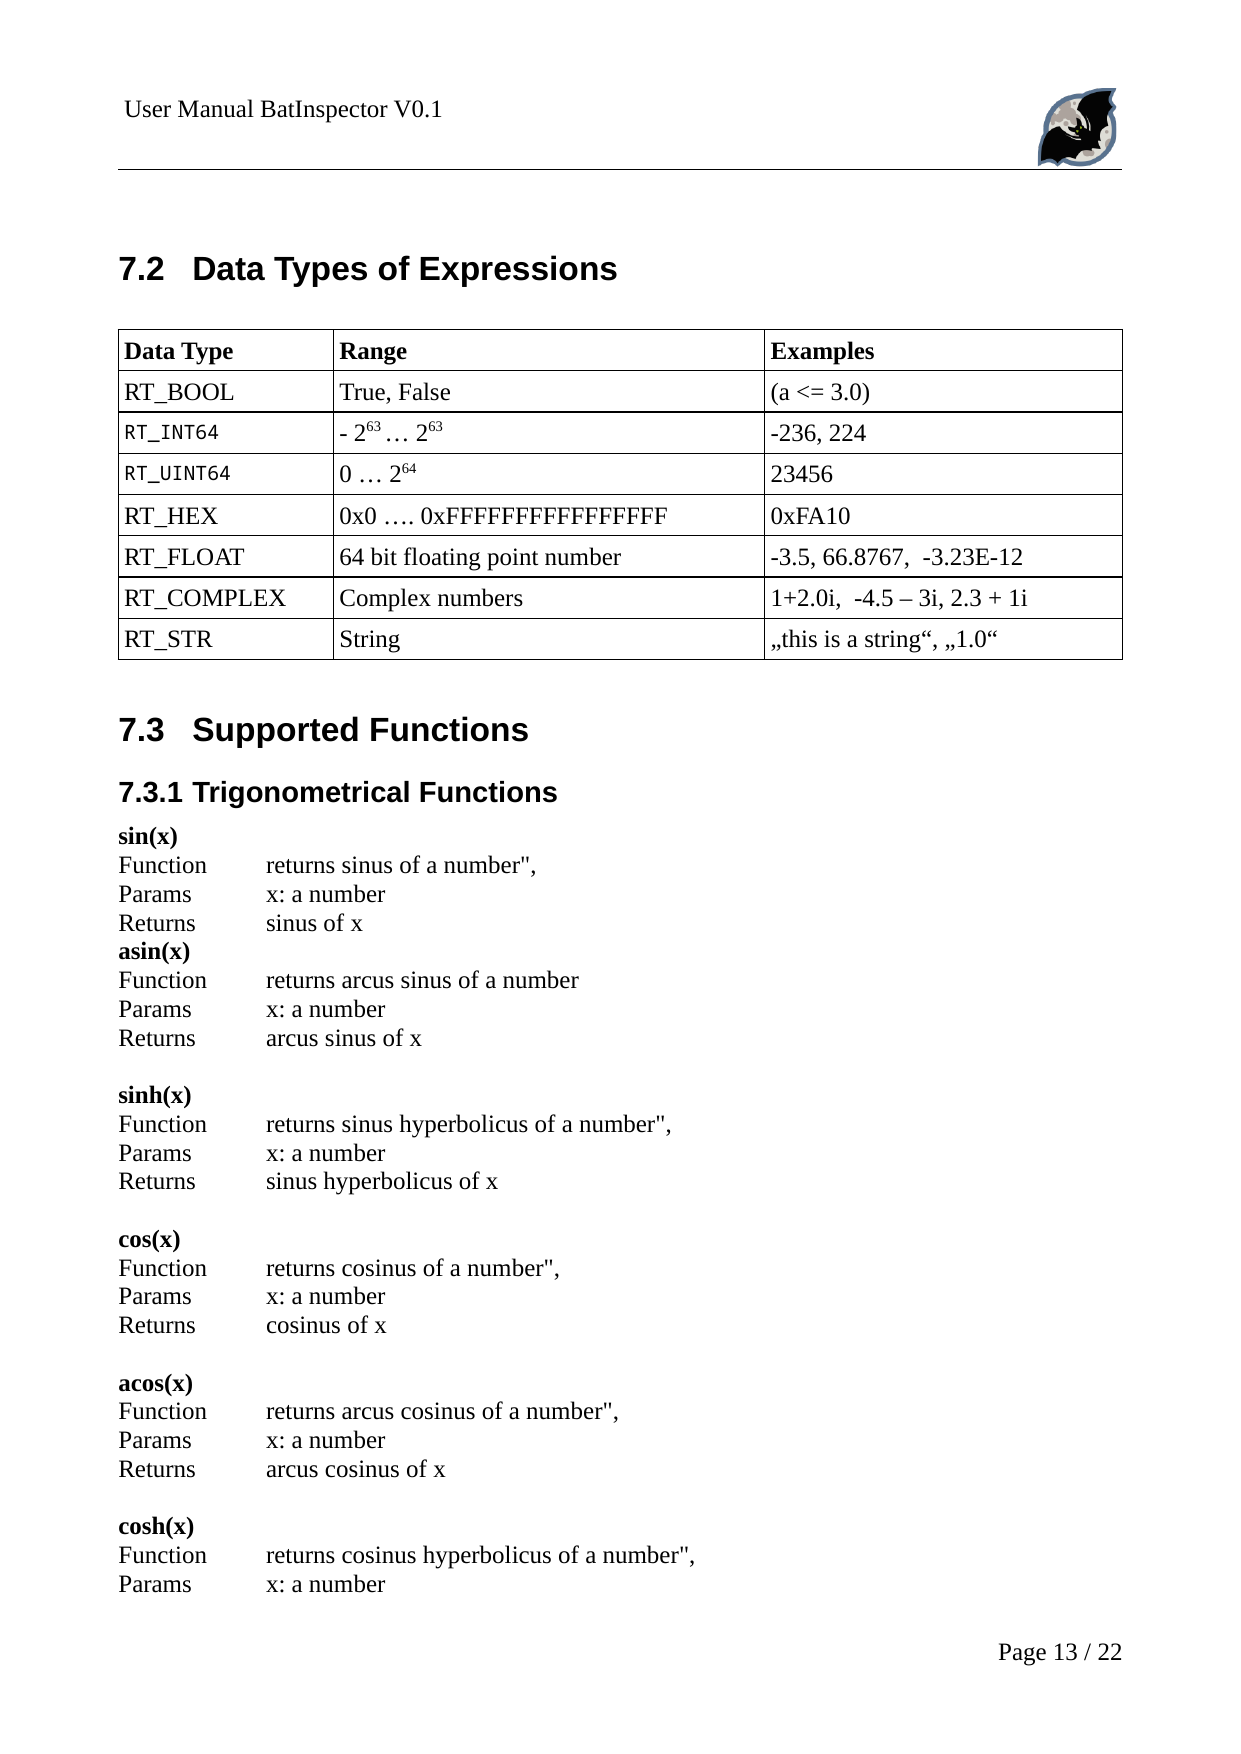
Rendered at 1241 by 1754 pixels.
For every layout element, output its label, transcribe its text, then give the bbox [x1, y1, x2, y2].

table_cell RT_STR [119, 619, 333, 659]
text Params x: a number [118, 1425, 1122, 1454]
text Function returns arcus sinus of a number [118, 965, 1122, 994]
subtitle Trigonometrical Functions [118, 775, 1122, 809]
table_header Examples [765, 330, 1122, 370]
table_cell True, False [334, 371, 764, 411]
subtitle Supported Functions [118, 709, 1122, 748]
text cosh(x) [118, 1511, 1122, 1540]
table_cell RT_FLOAT [119, 536, 333, 576]
table_cell RT_BOOL [119, 371, 333, 411]
text acos(x) [118, 1368, 1122, 1396]
text sin(x) [118, 821, 1122, 850]
table_cell „this is a string“, „1.0“ [765, 619, 1122, 659]
text Returns arcus sinus of x [118, 1023, 1122, 1051]
table_cell 0 … 264 [334, 454, 764, 494]
table_cell RT_UINT64 [119, 454, 333, 494]
text Function returns sinus of a number", [118, 850, 1122, 879]
subtitle Data Types of Expressions [118, 249, 1122, 288]
picture [1037, 88, 1117, 167]
text Params x: a number [118, 1569, 1122, 1598]
text Function returns cosinus hyperbolicus of a number", [118, 1540, 1122, 1569]
table_cell 64 bit floating point number [334, 536, 764, 576]
table_cell RT_COMPLEX [119, 578, 333, 618]
table_header Data Type [119, 330, 333, 370]
text Returns cosinus of x [118, 1310, 1122, 1339]
table_cell 23456 [765, 454, 1122, 494]
table_cell -236, 224 [765, 413, 1122, 453]
text Function returns arcus cosinus of a number", [118, 1396, 1122, 1425]
text cos(x) [118, 1224, 1122, 1253]
text Params x: a number [118, 1138, 1122, 1166]
text Params x: a number [118, 1281, 1122, 1310]
text Returns arcus cosinus of x [118, 1454, 1122, 1483]
table_cell 0xFA10 [765, 495, 1122, 535]
text Params x: a number [118, 879, 1122, 908]
table_cell RT_INT64 [119, 413, 333, 453]
table_cell (a <= 3.0) [765, 371, 1122, 411]
table_cell 0x0 …. 0xFFFFFFFFFFFFFFFF [334, 495, 764, 535]
table_cell - 263 … 263 [334, 413, 764, 453]
text Params x: a number [118, 994, 1122, 1023]
text sinh(x) [118, 1080, 1122, 1109]
text Returns sinus hyperbolicus of x [118, 1166, 1122, 1195]
text Returns sinus of x [118, 908, 1122, 936]
table_cell RT_HEX [119, 495, 333, 535]
table_cell -3.5, 66.8767, -3.23E-12 [765, 536, 1122, 576]
table_cell String [334, 619, 764, 659]
table_cell Complex numbers [334, 578, 764, 618]
table_header Range [334, 330, 764, 370]
text Function returns cosinus of a number", [118, 1253, 1122, 1281]
table_cell 1+2.0i, -4.5 – 3i, 2.3 + 1i [765, 578, 1122, 618]
text Function returns sinus hyperbolicus of a number", [118, 1109, 1122, 1138]
text asin(x) [118, 936, 1122, 965]
